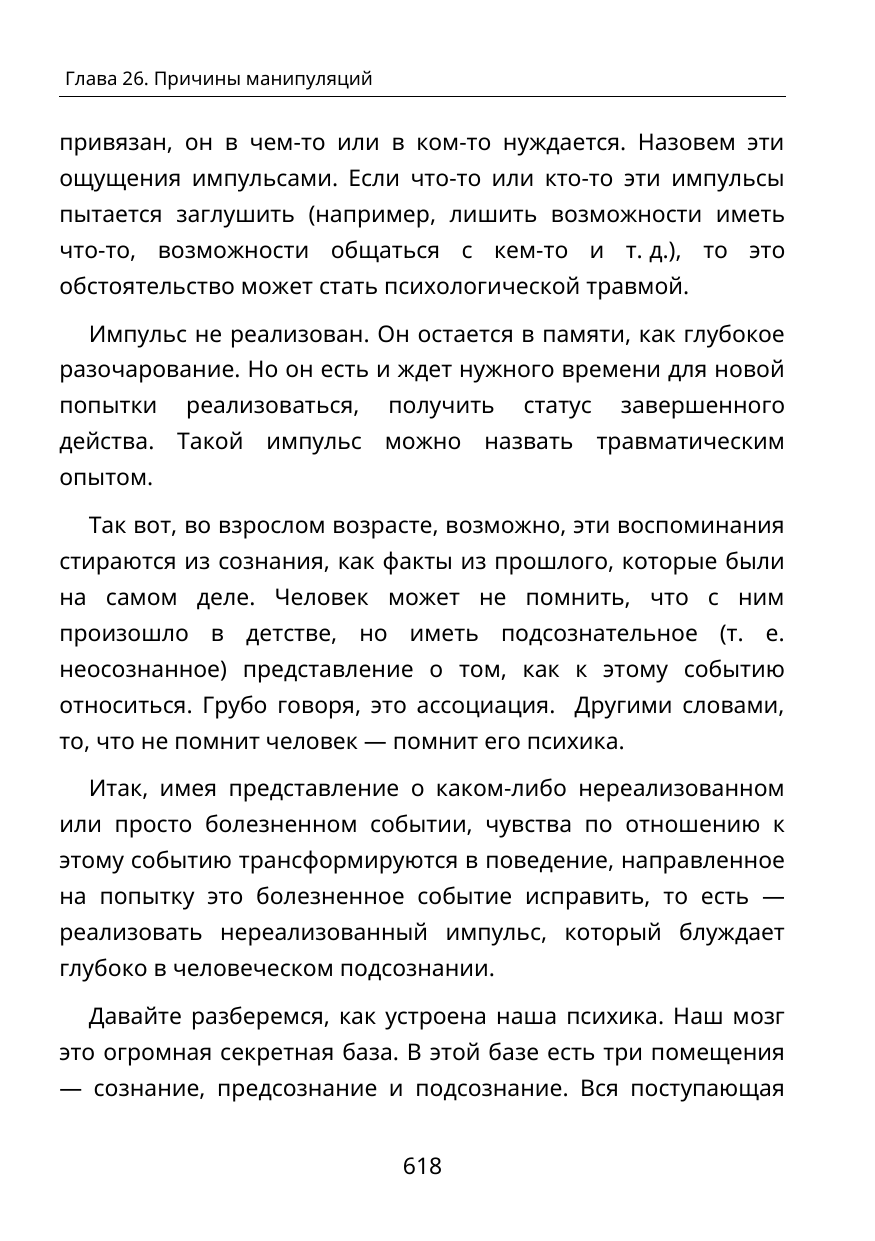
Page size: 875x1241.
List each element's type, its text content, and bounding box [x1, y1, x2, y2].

text Импульс не реализован. Он остается в памяти, как глубокое разочарование. Но он есть и ждет нужного времени для новой попытки реализоваться, получить статус завершенного действа. Такой импульс можно назвать травматическим опытом. [59, 317, 786, 492]
text привязан, он в чем-то или в ком-то нуждается. Назовем эти ощущения импульсами. Если что-то или кто-то эти импульсы пытается заглушить (например, лишить возможности иметь что-то, возможности общаться с кем-то и т. д.), то это обстоятельство может стать психологической травмой. [59, 126, 786, 301]
text Итак, имея представление о каком-либо нереализованном или просто болезненном событии, чувства по отношению к этому событию трансформируются в поведение, направленное на попытку это болезненное событие исправить, то есть — реализовать нереализованный импульс, который блуждает глубоко в человеческом подсознании. [59, 772, 786, 983]
text Давайте разберемся, как устроена наша психика. Наш мозг это огромная секретная база. В этой базе есть три помещения — сознание, предсознание и подсознание. Вся поступающая [59, 1000, 786, 1103]
text Так вот, во взрослом возрасте, возможно, эти воспоминания стираются из сознания, как факты из прошлого, которые были на самом деле. Человек может не помнить, что с ним произошло в детстве, но иметь подсознательное (т. е. неосознанное) представление о том, как к этому событию относиться. Грубо говоря, это ассоциация. Другими словами, то, что не помнит человек — помнит его психика. [59, 509, 786, 756]
